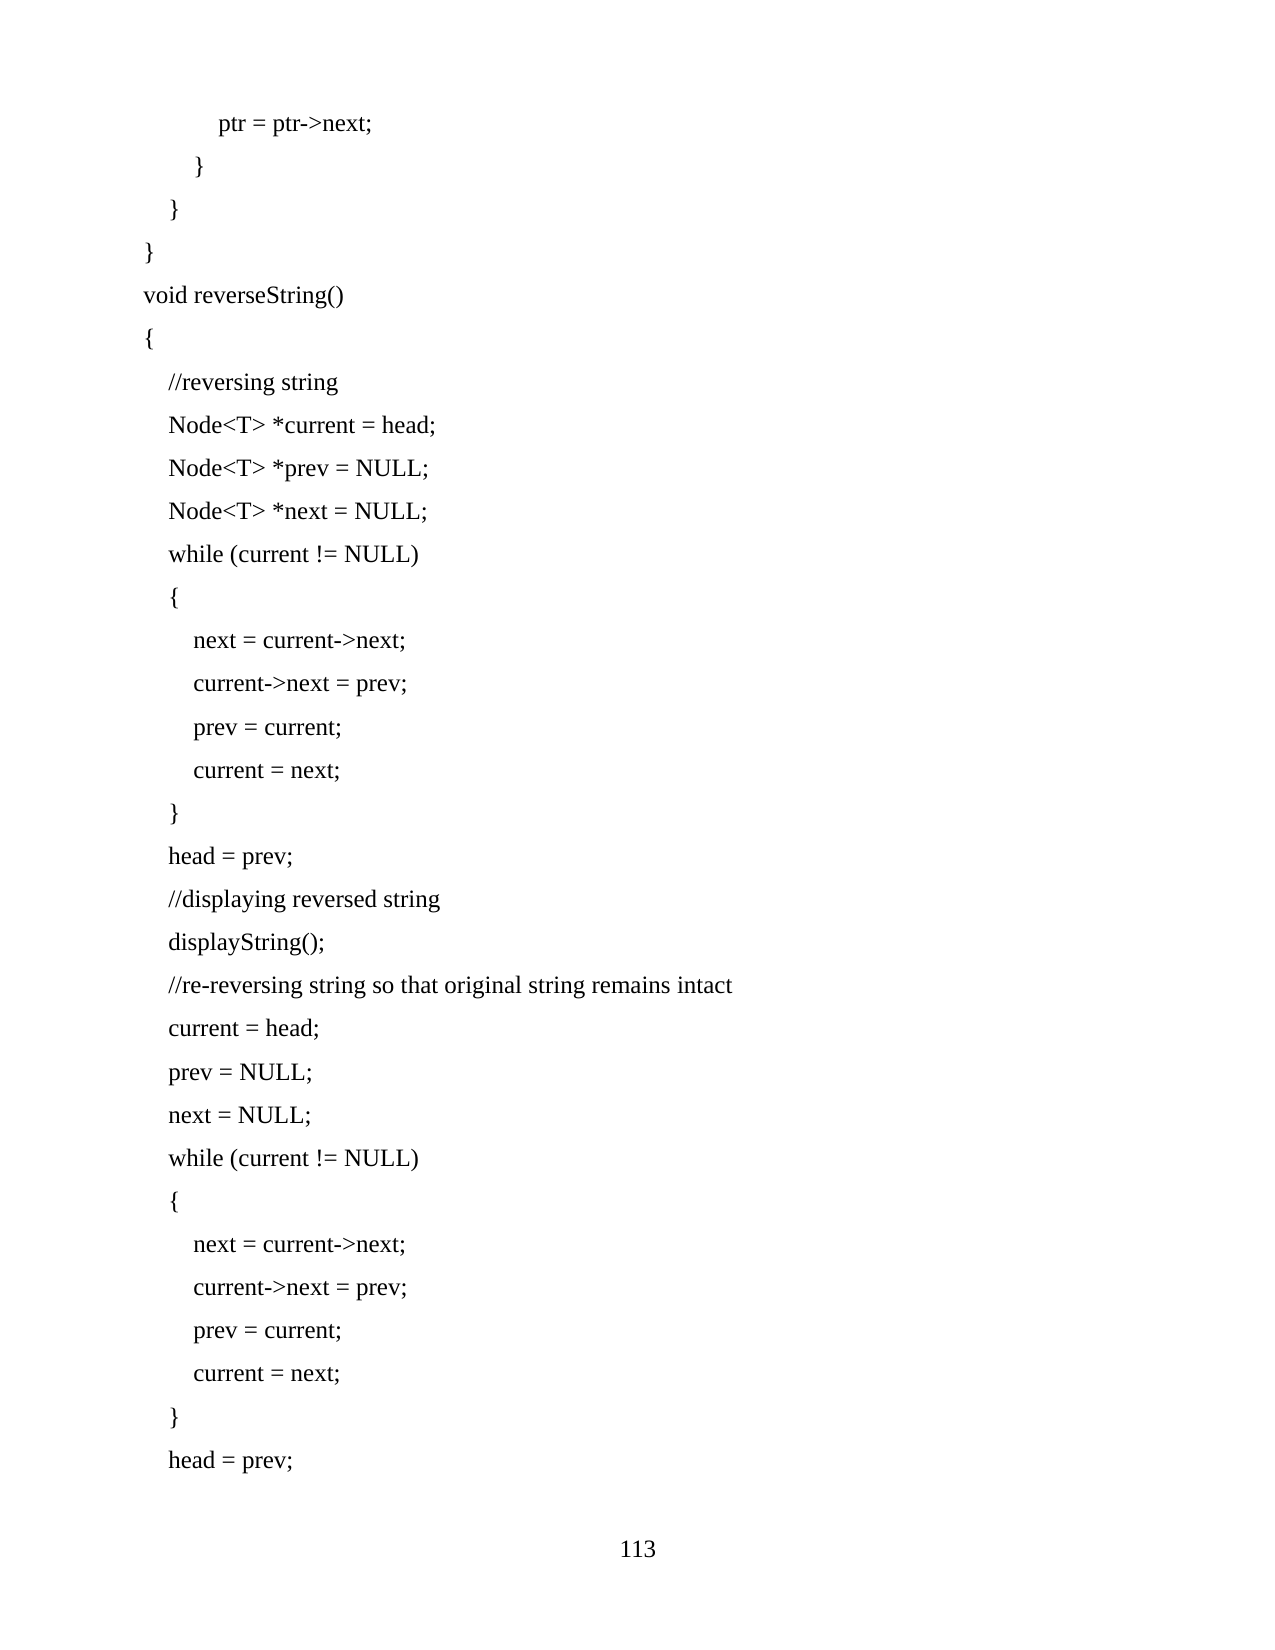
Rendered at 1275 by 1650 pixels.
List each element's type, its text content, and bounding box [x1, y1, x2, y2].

text current = next; [118, 1358, 1157, 1387]
text head = prev; [118, 841, 1157, 870]
text } [118, 1402, 1157, 1430]
text while (current != NULL) [118, 539, 1157, 568]
text current->next = prev; [118, 1272, 1157, 1301]
text displayString(); [118, 927, 1157, 956]
text next = current->next; [118, 1229, 1157, 1258]
text //displaying reversed string [118, 884, 1157, 913]
text current = next; [118, 755, 1157, 783]
text prev = current; [118, 1315, 1157, 1344]
text } [118, 798, 1157, 827]
text } [118, 237, 1157, 266]
text { [118, 582, 1157, 611]
text } [118, 194, 1157, 223]
text next = current->next; [118, 625, 1157, 654]
text current->next = prev; [118, 668, 1157, 697]
text head = prev; [118, 1445, 1157, 1473]
text { [118, 323, 1157, 352]
text prev = current; [118, 712, 1157, 740]
text } [118, 151, 1157, 180]
text Node<T> *prev = NULL; [118, 453, 1157, 482]
text current = head; [118, 1013, 1157, 1042]
text void reverseString() [118, 280, 1157, 309]
text next = NULL; [118, 1100, 1157, 1128]
text prev = NULL; [118, 1057, 1157, 1085]
text while (current != NULL) [118, 1143, 1157, 1172]
text { [118, 1186, 1157, 1215]
text Node<T> *current = head; [118, 410, 1157, 438]
text ptr = ptr->next; [118, 108, 1157, 137]
text //re-reversing string so that original string remains intact [118, 970, 1157, 999]
text Node<T> *next = NULL; [118, 496, 1157, 525]
text //reversing string [118, 367, 1157, 395]
